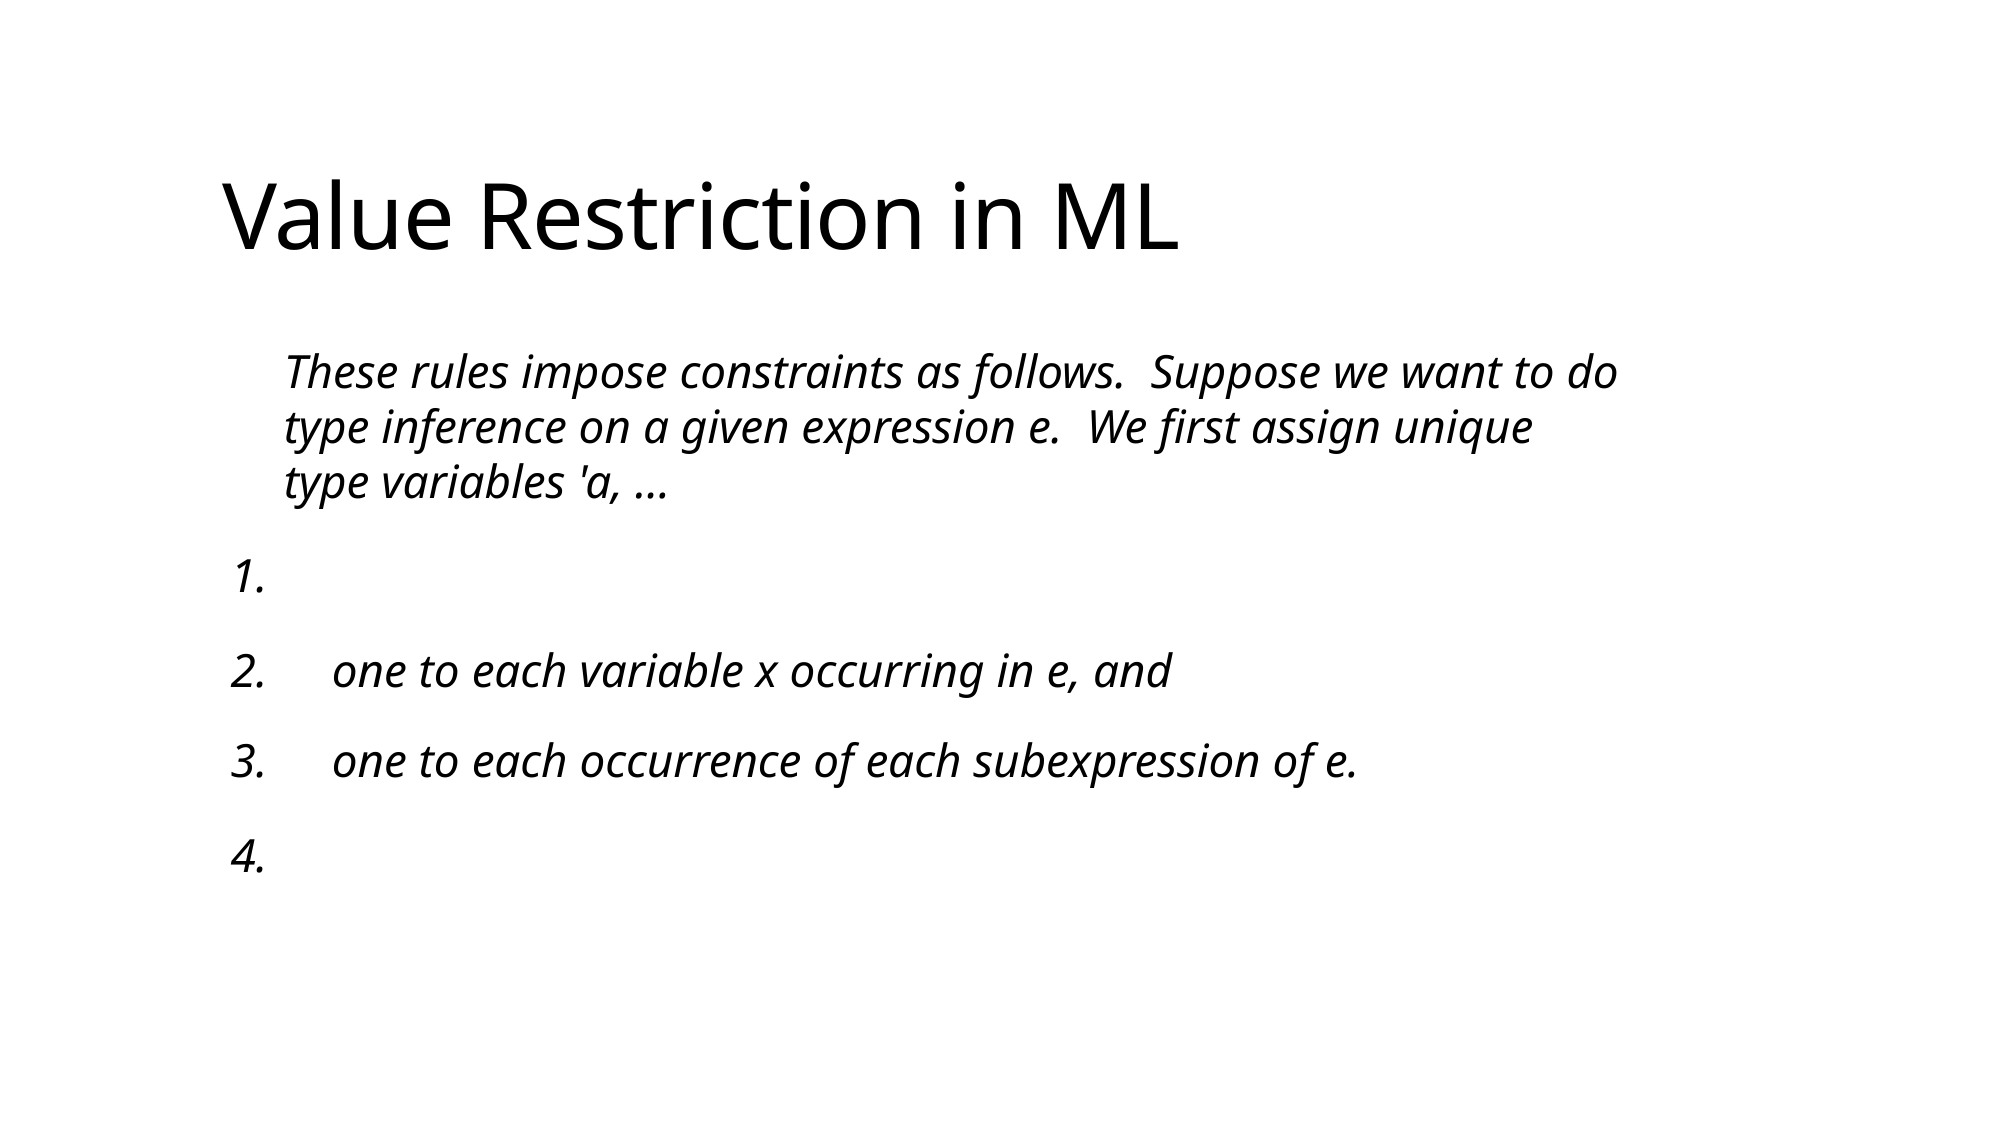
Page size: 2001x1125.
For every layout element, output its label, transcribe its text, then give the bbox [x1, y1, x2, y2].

list These rules impose constraints as follows. Suppose we want to do type inference on a given expression e. We first assign unique type variables 'a, ... one to each variable x occurring in e, and one to each occurrence of each subexpression of e. [212, 335, 1623, 1050]
title Value Restriction in ML [206, 60, 1797, 278]
